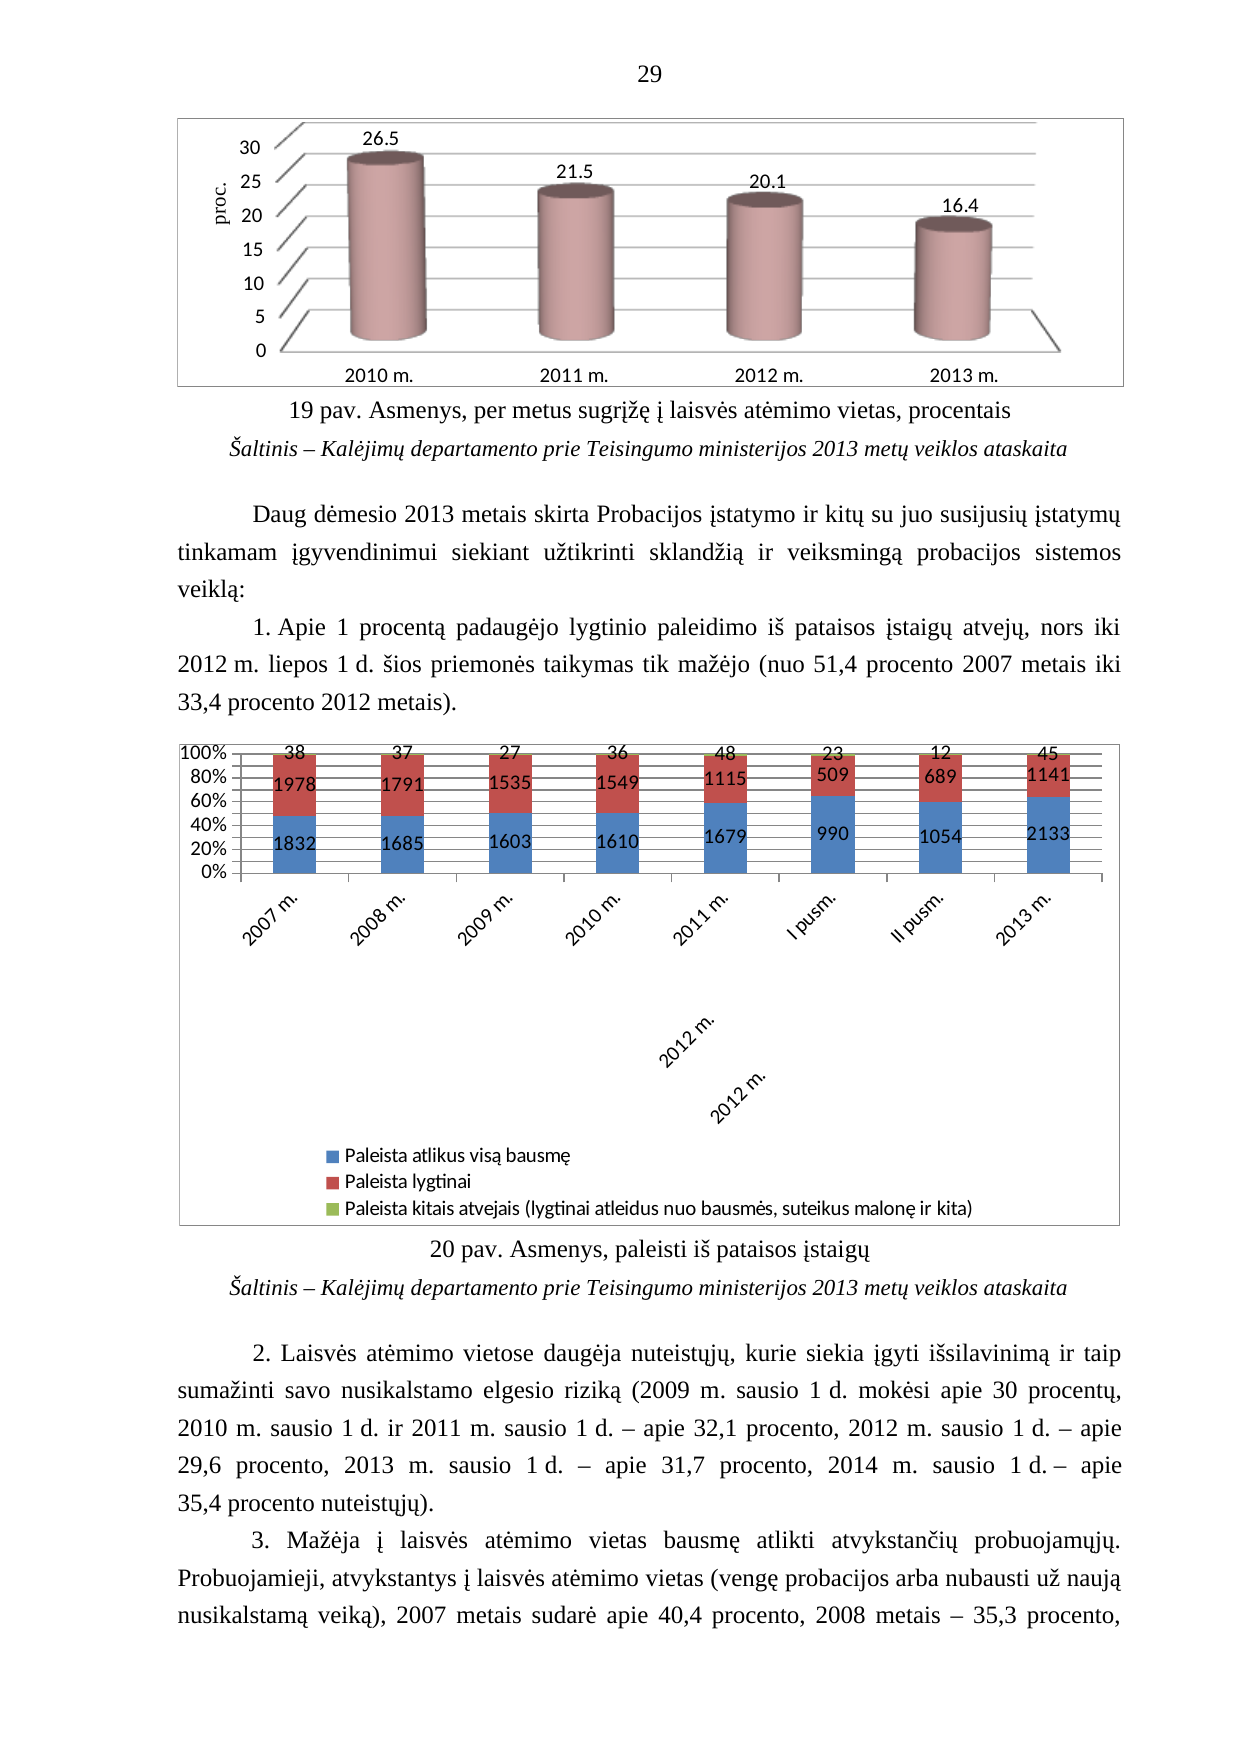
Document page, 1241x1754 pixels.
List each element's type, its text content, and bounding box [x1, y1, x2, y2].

text 3. Mažėja į laisvės atėmimo vietas bausmę atlikti atvykstančių probuojamųjų. Probuojamieji, atvykstantys į laisvės atėmimo vietas (vengę probacijos arba nubausti už naują nusikalstamą veiką), 2007 metais sudarė apie 40,4 procento, 2008 metais – 35,3 procento, [177, 1517, 1122, 1629]
text 19 pav. Asmenys, per metus sugrįžę į laisvės atėmimo vietas, procentais [177, 387, 1122, 424]
text 1. Apie 1 procentą padaugėjo lygtinio paleidimo iš pataisos įstaigų atvejų, nors iki 2012 m. liepos 1 d. šios priemonės taikymas tik mažėjo (nuo 51,4 procento 2007 metais iki 33,4 procento 2012 metais). [177, 603, 1122, 716]
text Šaltinis – Kalėjimų departamento prie Teisingumo ministerijos 2013 metų veiklos ataskaita [177, 1263, 1122, 1301]
text Šaltinis – Kalėjimų departamento prie Teisingumo ministerijos 2013 metų veiklos ataskaita [177, 424, 1122, 462]
text 2. Laisvės atėmimo vietose daugėja nuteistųjų, kurie siekia įgyti išsilavinimą ir taip sumažinti savo nusikalstamo elgesio riziką (2009 m. sausio 1 d. mokėsi apie 30 procentų, 2010 m. sausio 1 d. ir 2011 m. sausio 1 d. – apie 32,1 procento, 2012 m. sausio 1 d. – apie 29,6 procento, 2013 m. sausio 1 d. – apie 31,7 procento, 2014 m. sausio 1 d. – apie 35,4 procento nuteistųjų). [177, 1329, 1122, 1517]
text Daug dėmesio 2013 metais skirta Probacijos įstatymo ir kitų su juo susijusių įstatymų tinkamam įgyvendinimui siekiant užtikrinti sklandžią ir veiksmingą probacijos sistemos veiklą: [177, 491, 1122, 603]
text 20 pav. Asmenys, paleisti iš pataisos įstaigų [177, 1226, 1122, 1263]
